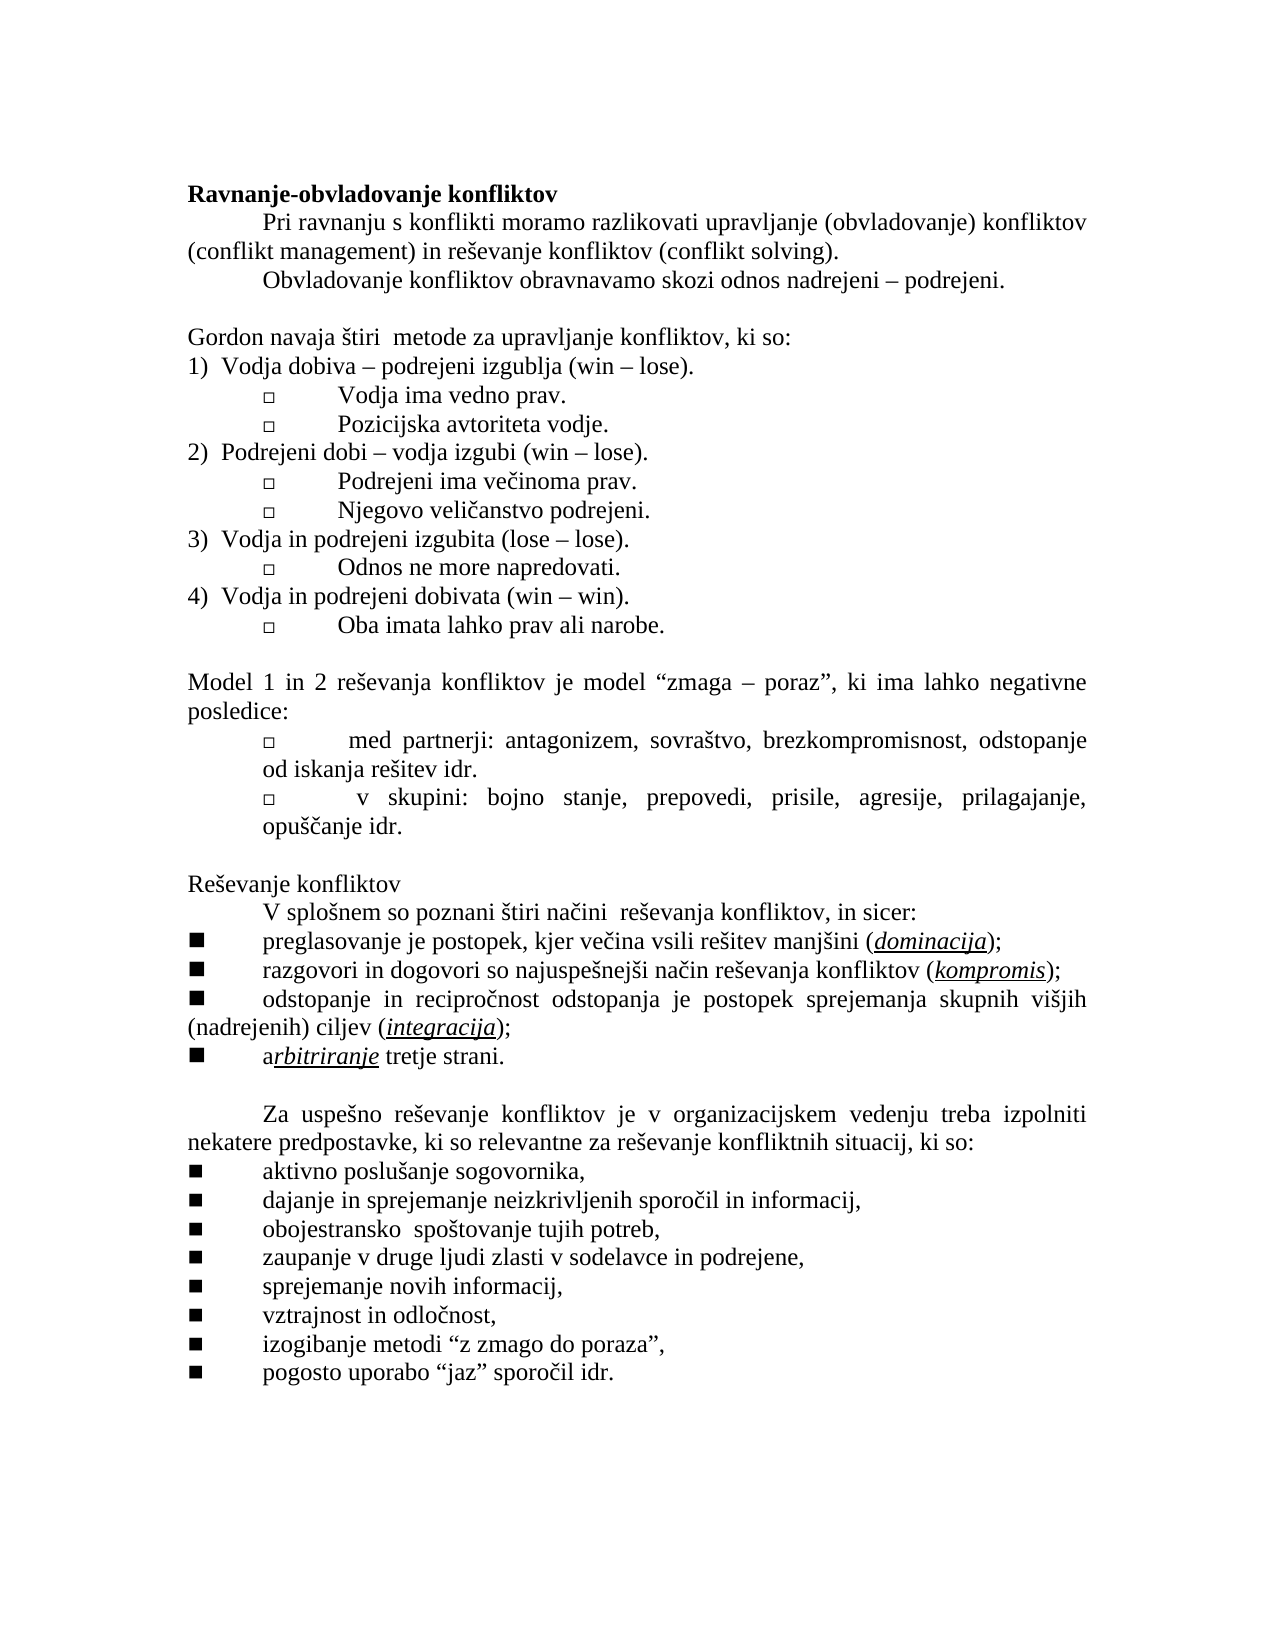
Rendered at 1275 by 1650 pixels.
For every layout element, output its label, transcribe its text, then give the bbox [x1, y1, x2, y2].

list izogibanje metodi “z zmago do poraza”, [187, 1329, 1087, 1357]
list sprejemanje novih informacij, [187, 1271, 1087, 1300]
text Reševanje konfliktov [187, 869, 1087, 897]
text Model 1 in 2 reševanja konfliktov je model “zmaga – poraz”, ki ima lahko negativne posledice: [187, 667, 1087, 725]
list odstopanje in recipročnost odstopanja je postopek sprejemanja skupnih višjih (nadrejenih) ciljev (integracija); [187, 984, 1087, 1041]
list Oba imata lahko prav ali narobe. [262, 610, 1087, 639]
list vztrajnost in odločnost, [187, 1300, 1087, 1329]
text 3) Vodja in podrejeni izgubita (lose – lose). [187, 524, 1087, 552]
text Pri ravnanju s konflikti moramo razlikovati upravljanje (obvladovanje) konfliktov (conflikt management) in reševanje konfliktov (conflikt solving). [187, 207, 1087, 265]
list pogosto uporabo “jaz” sporočil idr. [187, 1357, 1087, 1386]
text Gordon navaja štiri metode za upravljanje konfliktov, ki so: [187, 322, 1087, 351]
list Njegovo veličanstvo podrejeni. [262, 495, 1087, 524]
list Odnos ne more napredovati. [262, 552, 1087, 581]
text Ravnanje-obvladovanje konfliktov [187, 179, 1087, 207]
list aktivno poslušanje sogovornika, [187, 1156, 1087, 1185]
text 4) Vodja in podrejeni dobivata (win – win). [187, 581, 1087, 610]
list Pozicijska avtoriteta vodje. [262, 409, 1087, 437]
list zaupanje v druge ljudi zlasti v sodelavce in podrejene, [187, 1242, 1087, 1271]
text 1) Vodja dobiva – podrejeni izgublja (win – lose). [187, 351, 1087, 380]
list med partnerji: antagonizem, sovraštvo, brezkompromisnost, odstopanje od iskanja rešitev idr. [262, 725, 1087, 782]
list Podrejeni ima večinoma prav. [262, 466, 1087, 495]
list preglasovanje je postopek, kjer večina vsili rešitev manjšini (dominacija); [187, 926, 1087, 955]
list obojestransko spoštovanje tujih potreb, [187, 1214, 1087, 1242]
list arbitriranje tretje strani. [187, 1041, 1087, 1070]
text 2) Podrejeni dobi – vodja izgubi (win – lose). [187, 437, 1087, 466]
list v skupini: bojno stanje, prepovedi, prisile, agresije, prilagajanje, opuščanje idr. [262, 782, 1087, 840]
text Za uspešno reševanje konfliktov je v organizacijskem vedenju treba izpolniti nekatere predpostavke, ki so relevantne za reševanje konfliktnih situacij, ki so: [187, 1099, 1087, 1156]
list dajanje in sprejemanje neizkrivljenih sporočil in informacij, [187, 1185, 1087, 1214]
list Vodja ima vedno prav. [262, 380, 1087, 409]
text V splošnem so poznani štiri načini reševanja konfliktov, in sicer: [187, 897, 1087, 926]
list razgovori in dogovori so najuspešnejši način reševanja konfliktov (kompromis); [187, 955, 1087, 984]
text Obvladovanje konfliktov obravnavamo skozi odnos nadrejeni – podrejeni. [187, 265, 1087, 294]
